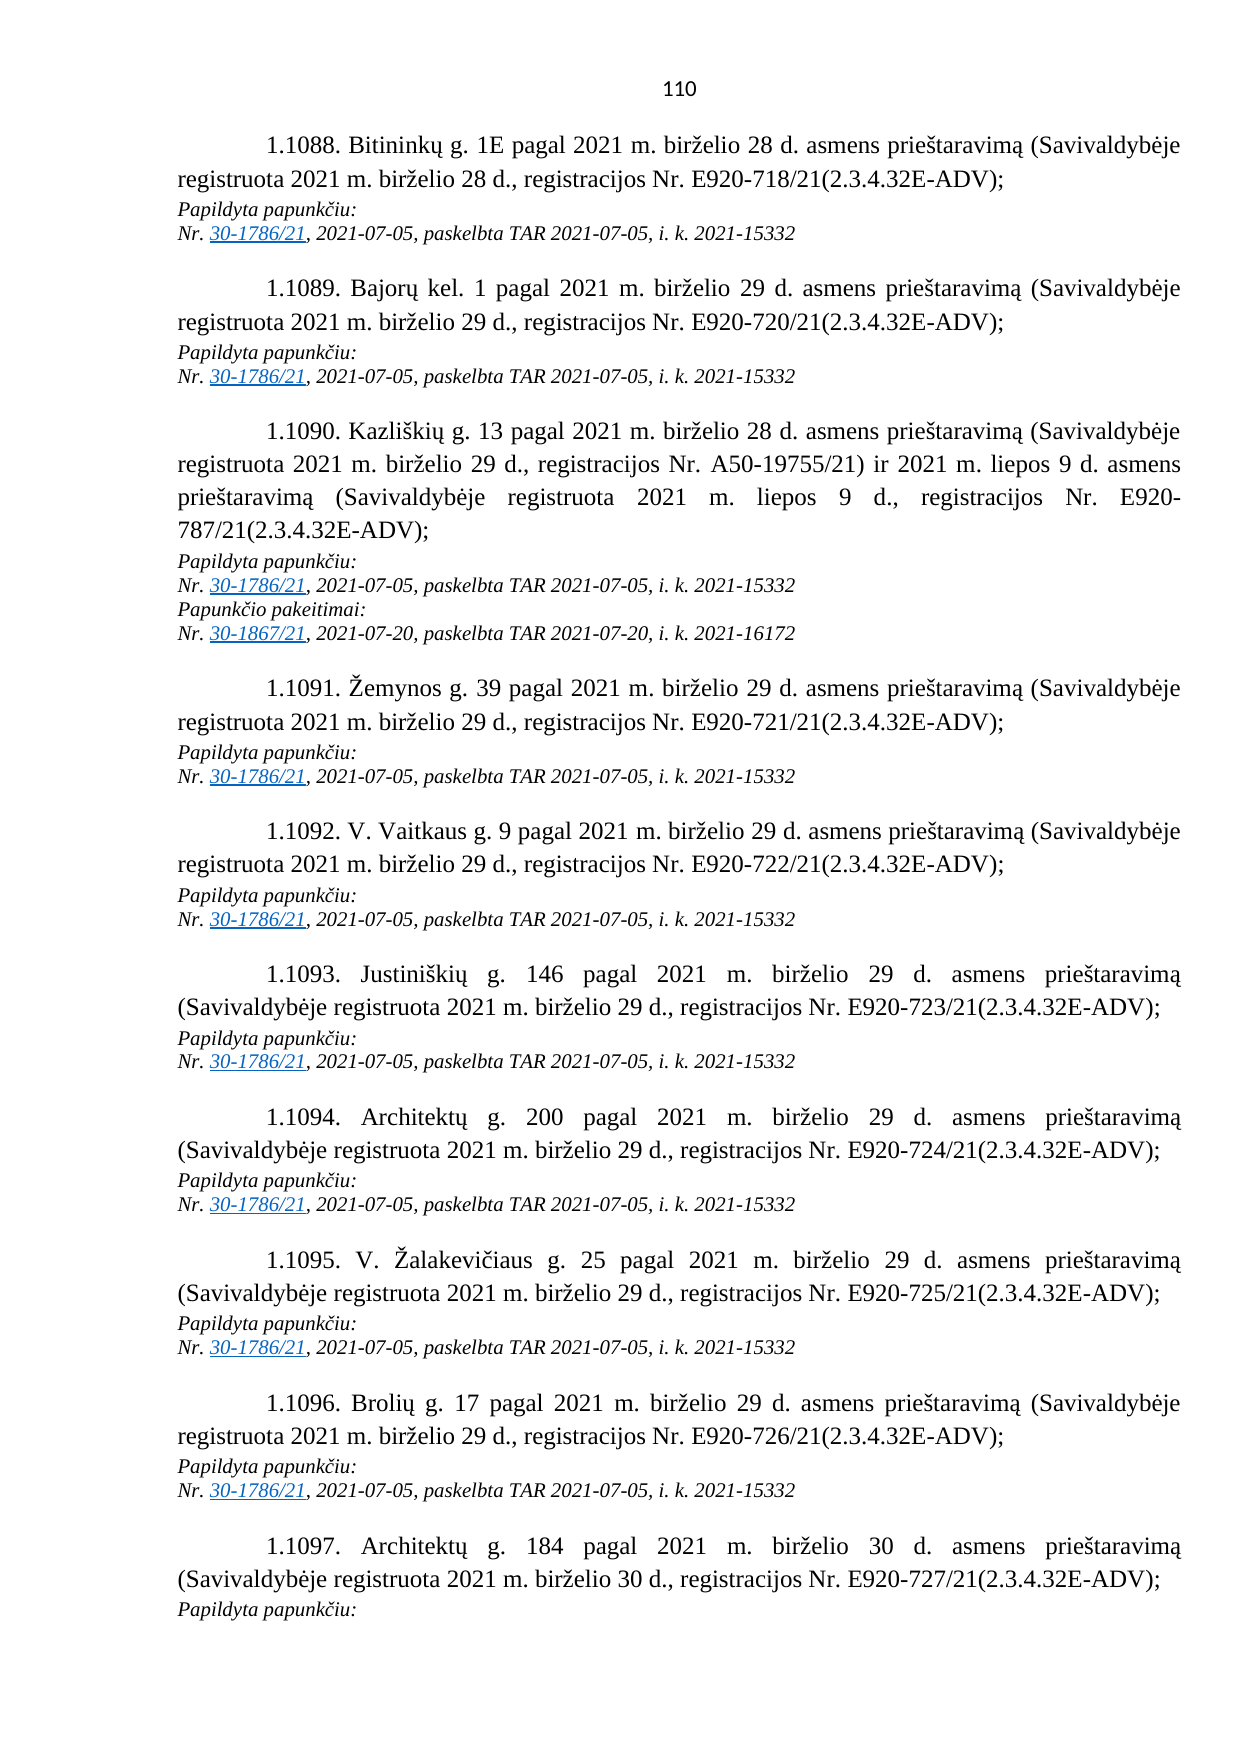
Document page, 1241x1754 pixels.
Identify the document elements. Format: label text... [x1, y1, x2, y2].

text Nr. 30-1786/21, 2021-07-05, paskelbta TAR 2021-07-05, i. k. 2021-15332 [177, 1335, 1181, 1359]
text Papildyta papunkčiu: [177, 548, 1181, 573]
text 1.1095. V. Žalakevičiaus g. 25 pagal 2021 m. birželio 29 d. asmens prieštaravimą (Savivaldybėje registruota 2021 m. birželio 29 d., registracijos Nr. E920-725/21(2.3.4.32E-ADV); [177, 1245, 1181, 1307]
text Papildyta papunkčiu: [177, 1025, 1181, 1049]
text 1.1093. Justiniškių g. 146 pagal 2021 m. birželio 29 d. asmens prieštaravimą (Savivaldybėje registruota 2021 m. birželio 29 d., registracijos Nr. E920-723/21(2.3.4.32E-ADV); [177, 959, 1181, 1021]
text Nr. 30-1786/21, 2021-07-05, paskelbta TAR 2021-07-05, i. k. 2021-15332 [177, 907, 1181, 931]
text Papildyta papunkčiu: [177, 1311, 1181, 1335]
text 1.1096. Brolių g. 17 pagal 2021 m. birželio 29 d. asmens prieštaravimą (Savivaldybėje registruota 2021 m. birželio 29 d., registracijos Nr. E920-726/21(2.3.4.32E-ADV); [177, 1388, 1181, 1450]
text Papildyta papunkčiu: [177, 1597, 1181, 1621]
text Nr. 30-1786/21, 2021-07-05, paskelbta TAR 2021-07-05, i. k. 2021-15332 [177, 1192, 1181, 1216]
text 1.1090. Kazliškių g. 13 pagal 2021 m. birželio 28 d. asmens prieštaravimą (Savivaldybėje registruota 2021 m. birželio 29 d., registracijos Nr. A50-19755/21) ir 2021 m. liepos 9 d. asmens prieštaravimą (Savivaldybėje registruota 2021 m. liepos 9 d., registracijos Nr. E920-787/21(2.3.4.32E-ADV); [177, 416, 1181, 544]
text Nr. 30-1786/21, 2021-07-05, paskelbta TAR 2021-07-05, i. k. 2021-15332 [177, 1478, 1181, 1502]
text 1.1097. Architektų g. 184 pagal 2021 m. birželio 30 d. asmens prieštaravimą (Savivaldybėje registruota 2021 m. birželio 30 d., registracijos Nr. E920-727/21(2.3.4.32E-ADV); [177, 1531, 1181, 1593]
text Papildyta papunkčiu: [177, 1454, 1181, 1478]
text Nr. 30-1867/21, 2021-07-20, paskelbta TAR 2021-07-20, i. k. 2021-16172 [177, 621, 1181, 645]
text Papildyta papunkčiu: [177, 1168, 1181, 1192]
text 1.1091. Žemynos g. 39 pagal 2021 m. birželio 29 d. asmens prieštaravimą (Savivaldybėje registruota 2021 m. birželio 29 d., registracijos Nr. E920-721/21(2.3.4.32E-ADV); [177, 673, 1181, 735]
text Papildyta papunkčiu: [177, 882, 1181, 907]
text 1.1088. Bitininkų g. 1E pagal 2021 m. birželio 28 d. asmens prieštaravimą (Savivaldybėje registruota 2021 m. birželio 28 d., registracijos Nr. E920-718/21(2.3.4.32E-ADV); [177, 131, 1181, 192]
text Papildyta papunkčiu: [177, 739, 1181, 764]
text Nr. 30-1786/21, 2021-07-05, paskelbta TAR 2021-07-05, i. k. 2021-15332 [177, 764, 1181, 788]
text 1.1089. Bajorų kel. 1 pagal 2021 m. birželio 29 d. asmens prieštaravimą (Savivaldybėje registruota 2021 m. birželio 29 d., registracijos Nr. E920-720/21(2.3.4.32E-ADV); [177, 273, 1181, 335]
text Nr. 30-1786/21, 2021-07-05, paskelbta TAR 2021-07-05, i. k. 2021-15332 [177, 364, 1181, 388]
text Papildyta papunkčiu: [177, 339, 1181, 364]
text Papildyta papunkčiu: [177, 197, 1181, 221]
text Papunkčio pakeitimai: [177, 597, 1181, 621]
text Nr. 30-1786/21, 2021-07-05, paskelbta TAR 2021-07-05, i. k. 2021-15332 [177, 573, 1181, 597]
text 1.1092. V. Vaitkaus g. 9 pagal 2021 m. birželio 29 d. asmens prieštaravimą (Savivaldybėje registruota 2021 m. birželio 29 d., registracijos Nr. E920-722/21(2.3.4.32E-ADV); [177, 816, 1181, 878]
text Nr. 30-1786/21, 2021-07-05, paskelbta TAR 2021-07-05, i. k. 2021-15332 [177, 221, 1181, 245]
text 1.1094. Architektų g. 200 pagal 2021 m. birželio 29 d. asmens prieštaravimą (Savivaldybėje registruota 2021 m. birželio 29 d., registracijos Nr. E920-724/21(2.3.4.32E-ADV); [177, 1102, 1181, 1164]
text Nr. 30-1786/21, 2021-07-05, paskelbta TAR 2021-07-05, i. k. 2021-15332 [177, 1049, 1181, 1073]
